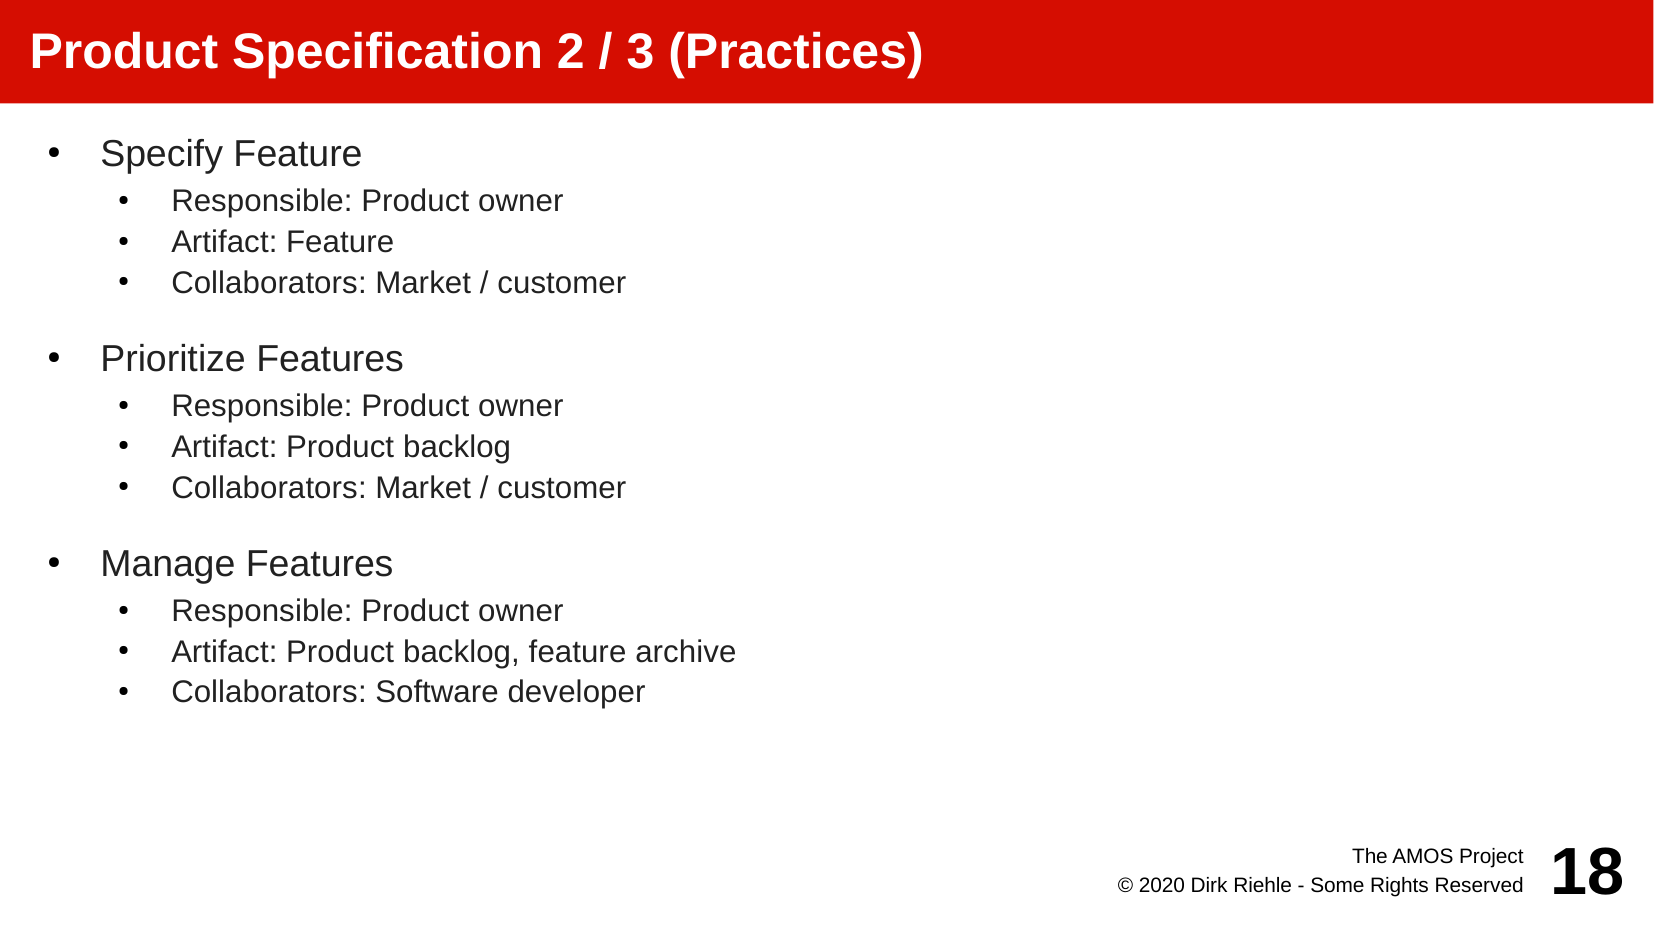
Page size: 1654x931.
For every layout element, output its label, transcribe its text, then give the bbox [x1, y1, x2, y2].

title Product Specification 2 / 3 (Practices) [0, 0, 1654, 104]
list Specify Feature Responsible: Product owner Artifact: Feature Collaborators: Market / customer Prioritize Features Responsible: Product owner Artifact: Product backlog Collaborators: Market / customer Manage Features Responsible: Product owner Artifact: Product backlog, feature archive Collaborators: Software developer [29, 132, 1625, 813]
